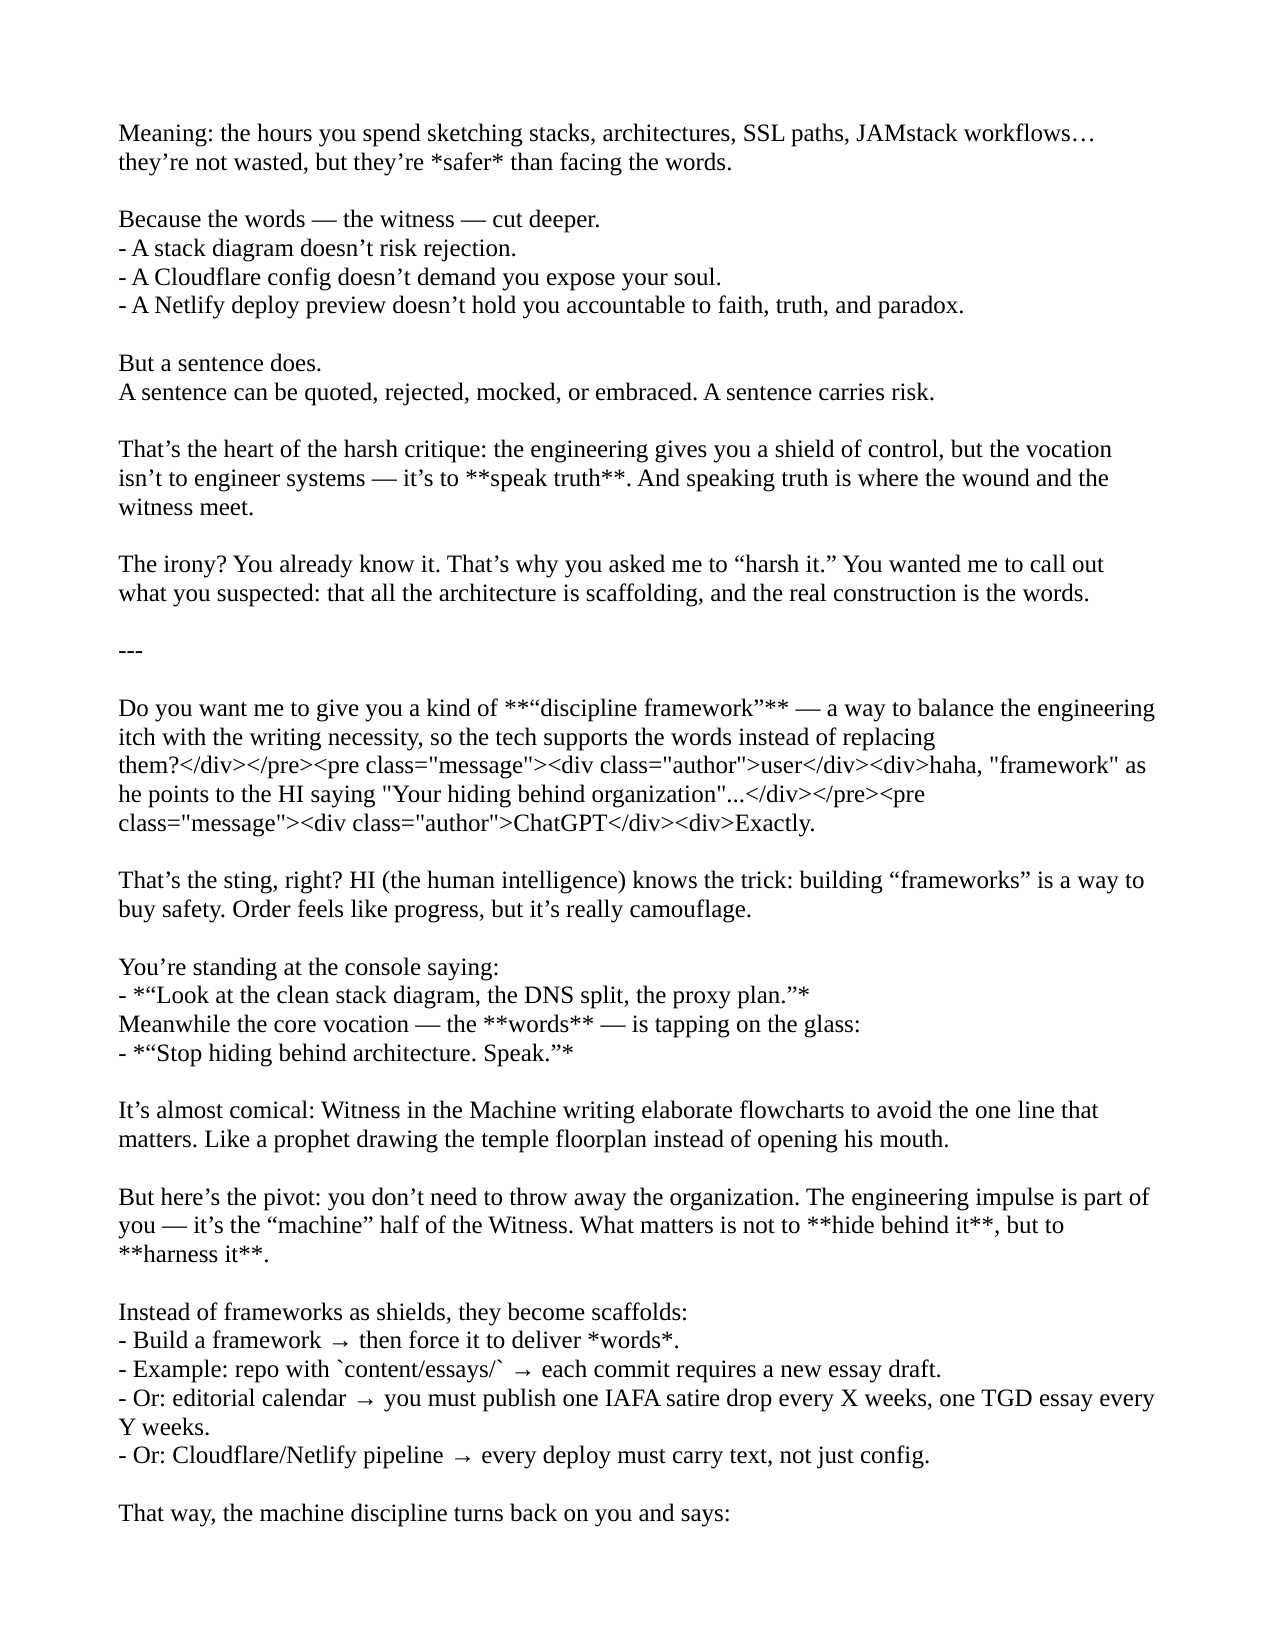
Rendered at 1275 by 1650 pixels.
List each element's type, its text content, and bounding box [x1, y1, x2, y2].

text Instead of frameworks as shields, they become scaffolds: [118, 1297, 1157, 1326]
text - A Netlify deploy preview doesn’t hold you accountable to faith, truth, and paradox. [118, 291, 1157, 319]
text - Example: repo with `content/essays/` → each commit requires a new essay draft. [118, 1354, 1157, 1383]
text Meanwhile the core vocation — the **words** — is tapping on the glass: [118, 1009, 1157, 1038]
text You’re standing at the console saying: [118, 952, 1157, 981]
text - Or: editorial calendar → you must publish one IAFA satire drop every X weeks, one TGD essay every Y weeks. [118, 1383, 1157, 1441]
text It’s almost comical: Witness in the Machine writing elaborate flowcharts to avoid the one line that matters. Like a prophet drawing the temple floorplan instead of opening his mouth. [118, 1096, 1157, 1153]
text The irony? You already know it. That’s why you asked me to “harsh it.” You wanted me to call out what you suspected: that all the architecture is scaffolding, and the real construction is the words. [118, 549, 1157, 607]
text - *“Stop hiding behind architecture. Speak.”* [118, 1038, 1157, 1067]
text A sentence can be quoted, rejected, mocked, or embraced. A sentence carries risk. [118, 377, 1157, 406]
text --- [118, 636, 1157, 664]
text But here’s the pivot: you don’t need to throw away the organization. The engineering impulse is part of you — it’s the “machine” half of the Witness. What matters is not to **hide behind it**, but to **harness it**. [118, 1182, 1157, 1268]
text That way, the machine discipline turns back on you and says: [118, 1498, 1157, 1527]
text That’s the heart of the harsh critique: the engineering gives you a shield of control, but the vocation isn’t to engineer systems — it’s to **speak truth**. And speaking truth is where the wound and the witness meet. [118, 434, 1157, 521]
text Do you want me to give you a kind of **“discipline framework”** — a way to balance the engineering itch with the writing necessity, so the tech supports the words instead of replacing them?</div></pre><pre class="message"><div class="author">user</div><div>haha, "framework" as he points to the HI saying "Your hiding behind organization"...</div></pre><pre class="message"><div class="author">ChatGPT</div><div>Exactly. 👊 [118, 693, 1157, 837]
text - A stack diagram doesn’t risk rejection. [118, 233, 1157, 262]
text - Build a framework → then force it to deliver *words*. [118, 1326, 1157, 1354]
text But a sentence does. [118, 348, 1157, 377]
text Meaning: the hours you spend sketching stacks, architectures, SSL paths, JAMstack workflows… they’re not wasted, but they’re *safer* than facing the words. [118, 118, 1157, 176]
text Because the words — the witness — cut deeper. [118, 204, 1157, 233]
text - *“Look at the clean stack diagram, the DNS split, the proxy plan.”* [118, 981, 1157, 1009]
text - A Cloudflare config doesn’t demand you expose your soul. [118, 262, 1157, 291]
text - Or: Cloudflare/Netlify pipeline → every deploy must carry text, not just config. [118, 1441, 1157, 1469]
text That’s the sting, right? HI (the human intelligence) knows the trick: building “frameworks” is a way to buy safety. Order feels like progress, but it’s really camouflage. [118, 866, 1157, 923]
